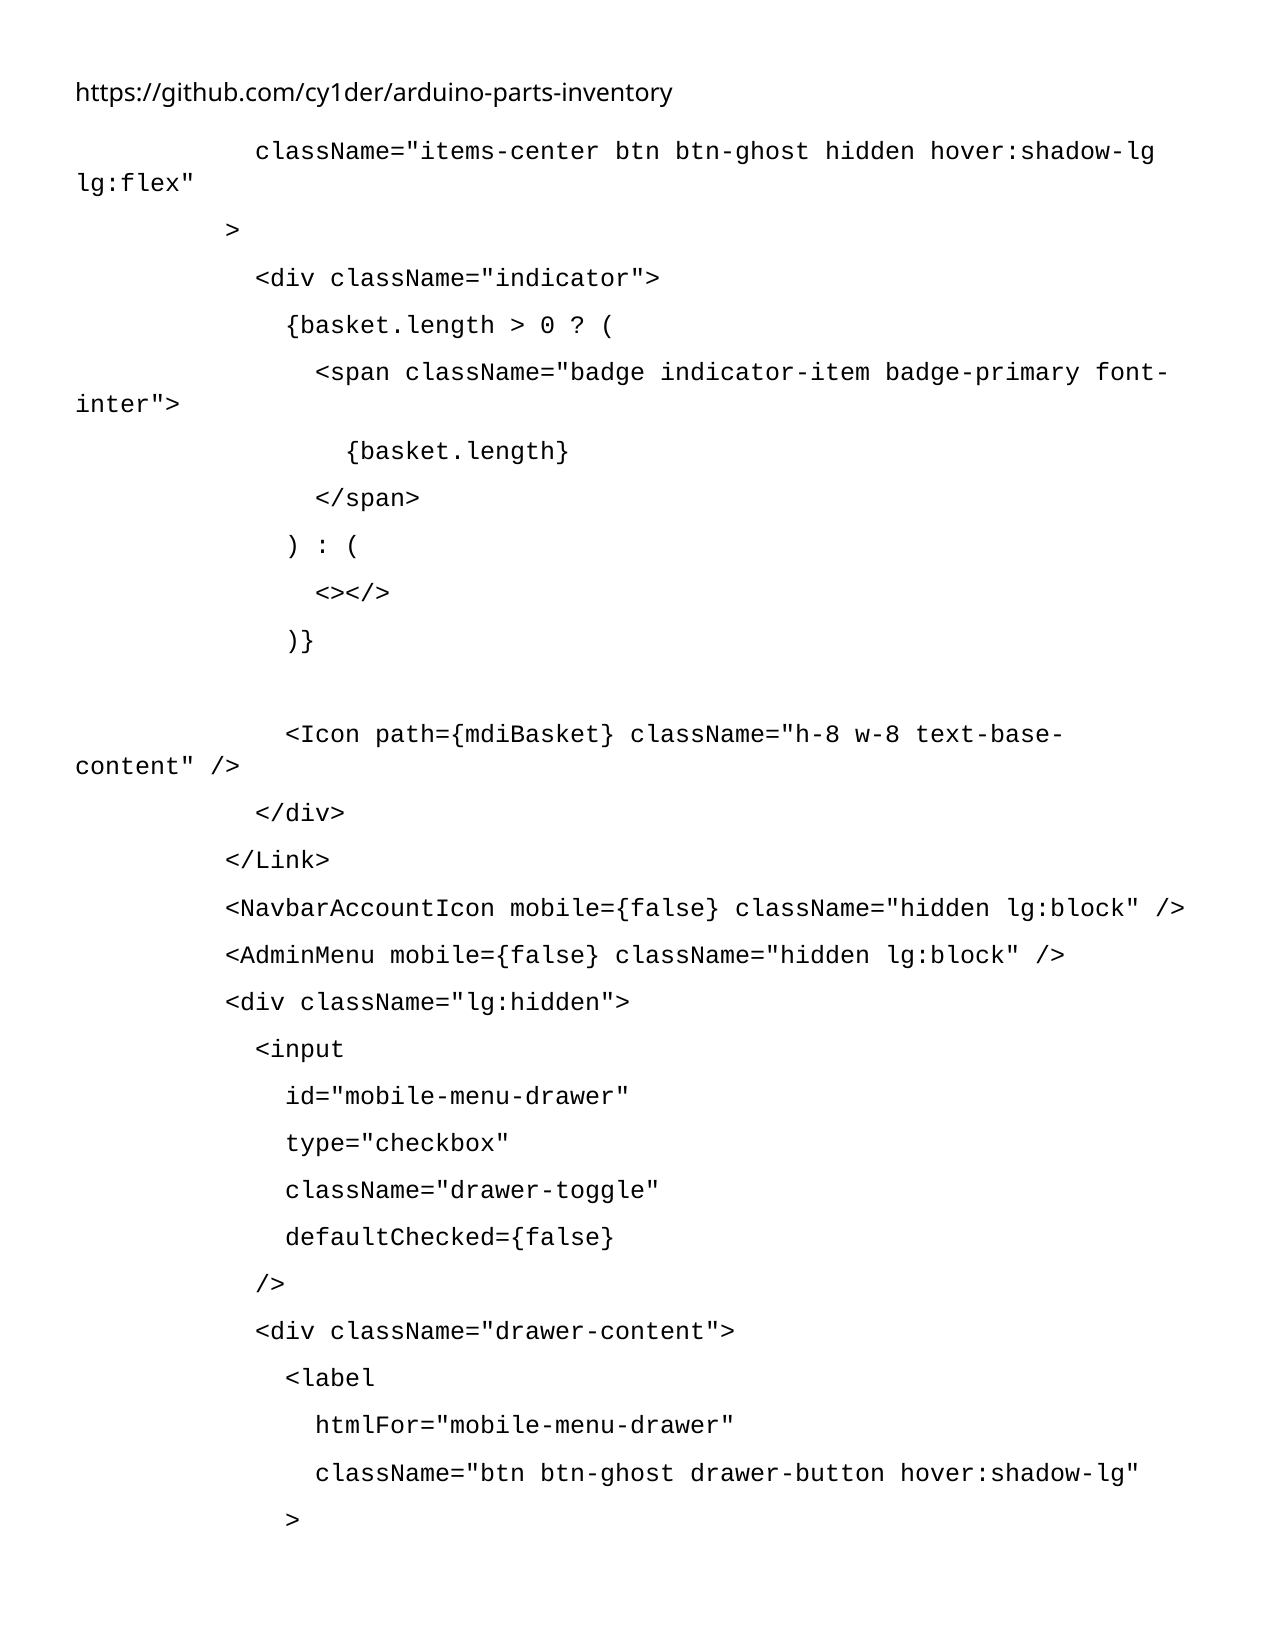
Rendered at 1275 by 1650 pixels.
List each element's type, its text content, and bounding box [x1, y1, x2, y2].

text className="items-center btn btn-ghost hidden hover:shadow-lg lg:flex" [75, 138, 1200, 199]
text )} [75, 627, 1200, 656]
text </div> [75, 801, 1200, 829]
text className="btn btn-ghost drawer-button hover:shadow-lg" [75, 1460, 1200, 1488]
text defaultChecked={false} [75, 1225, 1200, 1253]
text type="checkbox" [75, 1131, 1200, 1159]
text id="mobile-menu-drawer" [75, 1083, 1200, 1112]
text <div className="indicator"> [75, 265, 1200, 293]
text /> [75, 1272, 1200, 1300]
text <AdminMenu mobile={false} className="hidden lg:block" /> [75, 942, 1200, 971]
text className="drawer-toggle" [75, 1178, 1200, 1206]
text <div className="lg:hidden"> [75, 989, 1200, 1018]
text {basket.length} [75, 439, 1200, 467]
text <></> [75, 580, 1200, 608]
text > [75, 1507, 1200, 1536]
text <Icon path={mdiBasket} className="h-8 w-8 text-base-content" /> [75, 721, 1200, 782]
text <div className="drawer-content"> [75, 1319, 1200, 1347]
text > [75, 218, 1200, 246]
text <NavbarAccountIcon mobile={false} className="hidden lg:block" /> [75, 895, 1200, 923]
text htmlFor="mobile-menu-drawer" [75, 1413, 1200, 1441]
text ) : ( [75, 533, 1200, 561]
text </span> [75, 486, 1200, 514]
text <input [75, 1036, 1200, 1065]
text <span className="badge indicator-item badge-primary font-inter"> [75, 359, 1200, 420]
text {basket.length > 0 ? ( [75, 312, 1200, 341]
text <label [75, 1366, 1200, 1394]
text </Link> [75, 848, 1200, 876]
